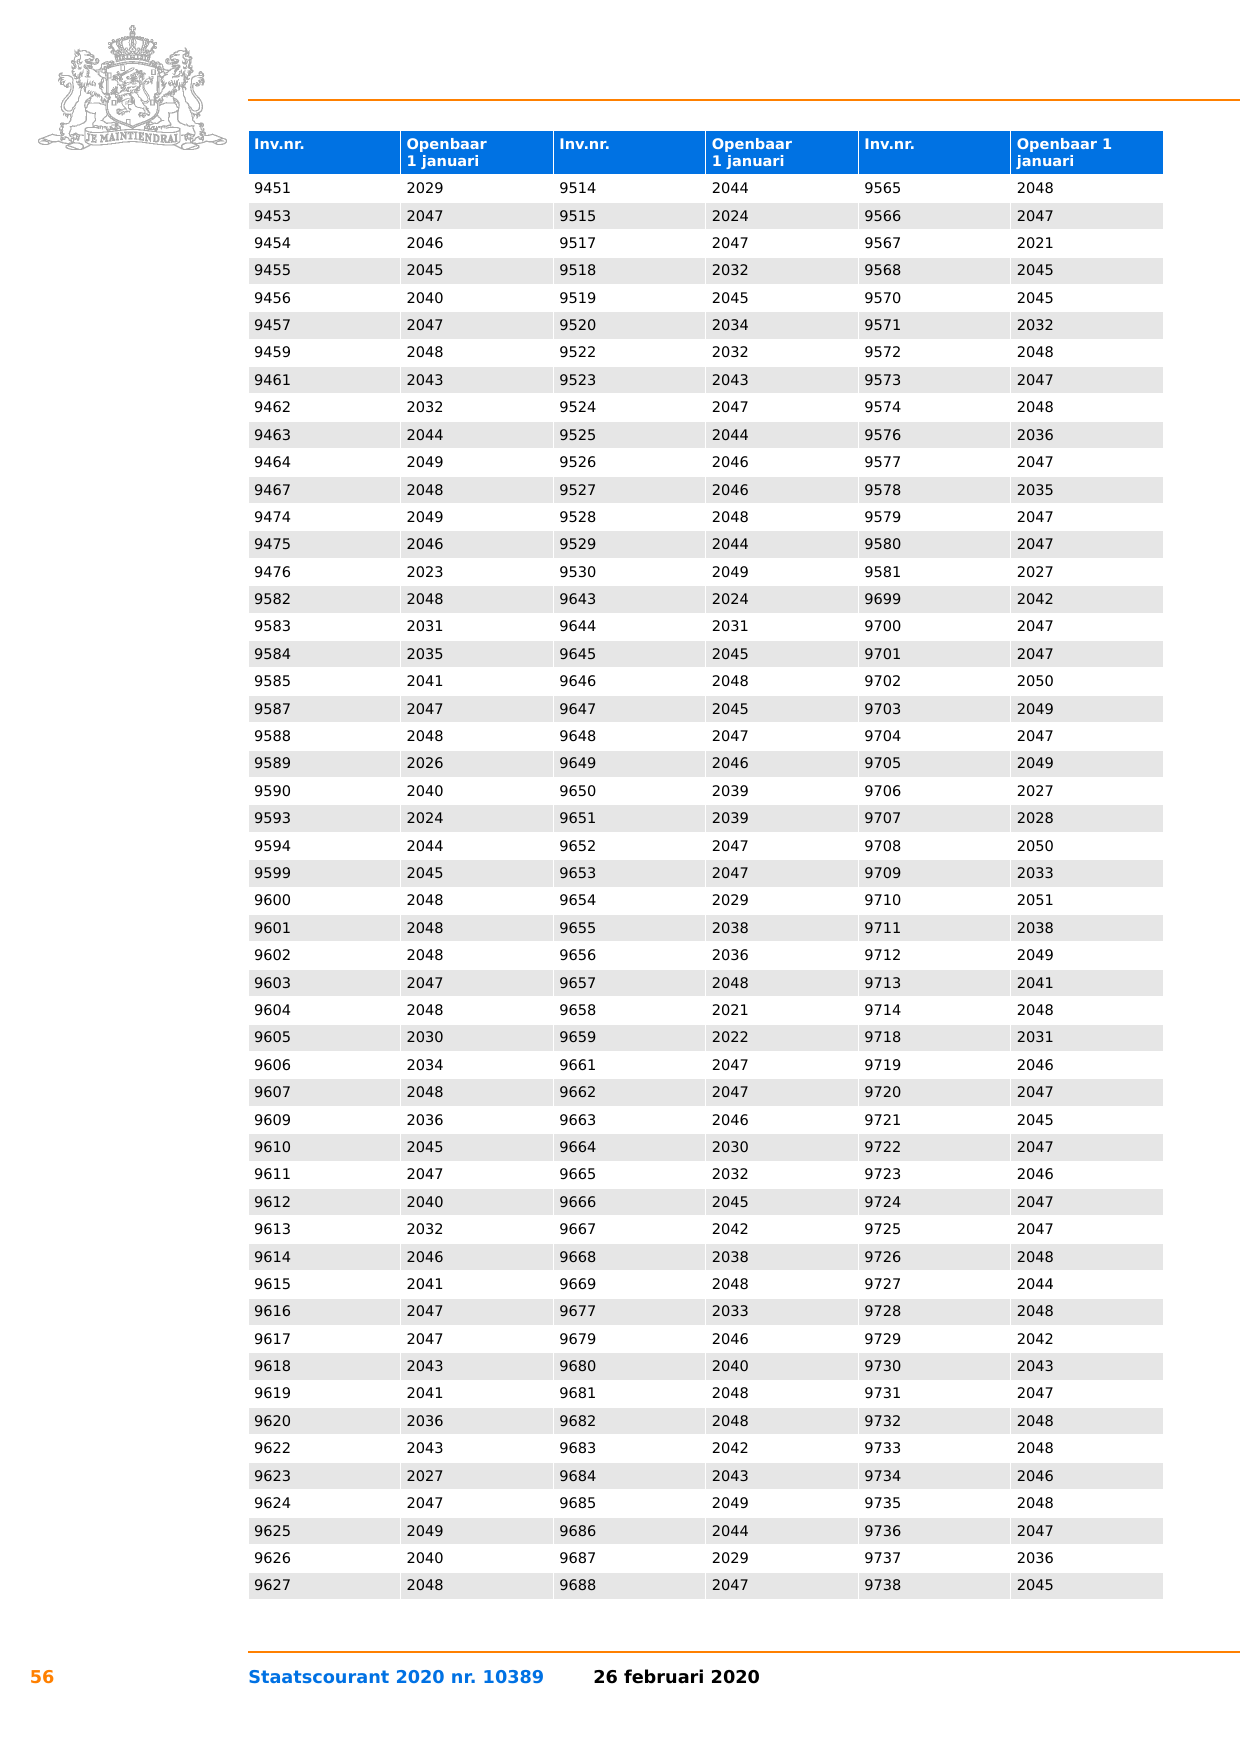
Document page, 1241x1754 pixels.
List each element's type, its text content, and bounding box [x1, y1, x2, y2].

table_cell 9519 [554, 285, 705, 311]
table_cell 2045 [1011, 1573, 1163, 1599]
table_cell 9729 [859, 1326, 1010, 1352]
table_cell 2048 [1011, 1244, 1163, 1270]
table_cell 9577 [859, 449, 1010, 476]
table_cell 9573 [859, 367, 1010, 393]
table_cell 9723 [859, 1162, 1010, 1188]
table_cell 9524 [554, 395, 705, 421]
table_cell 2044 [401, 833, 553, 859]
table_cell 2043 [401, 1353, 553, 1380]
table_cell 9688 [554, 1573, 705, 1599]
table_cell 2047 [1011, 641, 1163, 667]
table_cell 9699 [859, 586, 1010, 613]
table_cell 2045 [1011, 285, 1163, 311]
table_cell 2048 [1011, 175, 1163, 202]
table_cell 9705 [859, 751, 1010, 777]
table_cell 9600 [249, 888, 400, 914]
table_cell 2046 [1011, 1463, 1163, 1489]
table_cell 2041 [401, 1381, 553, 1407]
table_cell 2048 [401, 997, 553, 1023]
table_cell 2034 [401, 1052, 553, 1078]
table_cell 2041 [401, 669, 553, 695]
table_cell 9616 [249, 1299, 400, 1325]
table_cell 2047 [401, 1490, 553, 1517]
table_cell 2045 [706, 1189, 858, 1215]
table_cell 9625 [249, 1518, 400, 1544]
table_cell 2047 [1011, 1079, 1163, 1106]
table_cell 9572 [859, 340, 1010, 366]
table_cell 9657 [554, 970, 705, 996]
table_cell 9457 [249, 312, 400, 339]
table_cell 9619 [249, 1381, 400, 1407]
table_cell 2040 [706, 1353, 858, 1380]
table_cell 2046 [401, 531, 553, 558]
table_cell 9687 [554, 1545, 705, 1571]
table_cell 2032 [706, 340, 858, 366]
table_cell 2046 [706, 449, 858, 476]
table_cell 2028 [1011, 805, 1163, 832]
table_cell 2042 [1011, 1326, 1163, 1352]
table_cell 9593 [249, 805, 400, 832]
table_cell 9650 [554, 778, 705, 804]
table_cell 9730 [859, 1353, 1010, 1380]
table_cell 9652 [554, 833, 705, 859]
table_cell 9518 [554, 258, 705, 284]
table_cell 9467 [249, 477, 400, 503]
table_cell 2047 [1011, 1381, 1163, 1407]
table_cell 9707 [859, 805, 1010, 832]
table_cell 9708 [859, 833, 1010, 859]
table_cell 2045 [401, 258, 553, 284]
table_cell 9714 [859, 997, 1010, 1023]
table_cell 9530 [554, 559, 705, 585]
table_cell 2048 [401, 340, 553, 366]
table_cell 2035 [401, 641, 553, 667]
table_cell 2032 [706, 258, 858, 284]
table_cell 2044 [706, 1518, 858, 1544]
table_cell 2051 [1011, 888, 1163, 914]
table_cell 2045 [1011, 258, 1163, 284]
table_cell 9664 [554, 1134, 705, 1161]
table_cell 9451 [249, 175, 400, 202]
table_cell 2047 [1011, 1216, 1163, 1243]
table_cell 2034 [706, 312, 858, 339]
table_cell 9615 [249, 1271, 400, 1297]
table_cell 2048 [1011, 395, 1163, 421]
table_cell 9570 [859, 285, 1010, 311]
table_cell 9736 [859, 1518, 1010, 1544]
table_cell 9724 [859, 1189, 1010, 1215]
table_cell 2039 [706, 805, 858, 832]
table_cell 9662 [554, 1079, 705, 1106]
table_cell 2033 [1011, 860, 1163, 887]
table_cell 2039 [706, 778, 858, 804]
table_cell 9566 [859, 203, 1010, 229]
table_cell 9514 [554, 175, 705, 202]
table_header Openbaar 1 januari [1011, 131, 1163, 174]
table_cell 2046 [1011, 1162, 1163, 1188]
table_cell 9590 [249, 778, 400, 804]
table_cell 9599 [249, 860, 400, 887]
table_cell 2024 [706, 203, 858, 229]
table_cell 2047 [401, 312, 553, 339]
table_cell 9462 [249, 395, 400, 421]
table_cell 9706 [859, 778, 1010, 804]
table_cell 2030 [706, 1134, 858, 1161]
table_cell 2048 [401, 723, 553, 749]
table_cell 9648 [554, 723, 705, 749]
table_cell 2048 [401, 915, 553, 941]
table_cell 2045 [706, 696, 858, 722]
table_cell 9684 [554, 1463, 705, 1489]
table_cell 9656 [554, 943, 705, 969]
table_cell 9702 [859, 669, 1010, 695]
table_cell 9668 [554, 1244, 705, 1270]
table_cell 2048 [706, 669, 858, 695]
table_cell 2047 [401, 1162, 553, 1188]
table_cell 2031 [1011, 1025, 1163, 1051]
table_cell 2029 [401, 175, 553, 202]
table_cell 9647 [554, 696, 705, 722]
table_cell 2049 [706, 559, 858, 585]
table_cell 2047 [1011, 203, 1163, 229]
table_cell 2043 [706, 367, 858, 393]
table_cell 9620 [249, 1408, 400, 1434]
table_cell 2049 [706, 1490, 858, 1517]
table_cell 2050 [1011, 669, 1163, 695]
table_cell 9454 [249, 230, 400, 256]
table_cell 9712 [859, 943, 1010, 969]
table_cell 9527 [554, 477, 705, 503]
table_cell 2042 [706, 1436, 858, 1462]
table_cell 9654 [554, 888, 705, 914]
table_cell 2040 [401, 285, 553, 311]
table_cell 2047 [1011, 449, 1163, 476]
table_cell 9653 [554, 860, 705, 887]
table_cell 2040 [401, 1545, 553, 1571]
table_cell 9594 [249, 833, 400, 859]
table_cell 9646 [554, 669, 705, 695]
table_cell 2045 [706, 641, 858, 667]
table_cell 9525 [554, 422, 705, 448]
table_cell 2032 [1011, 312, 1163, 339]
table_cell 9704 [859, 723, 1010, 749]
table_cell 9529 [554, 531, 705, 558]
table_cell 2030 [401, 1025, 553, 1051]
table_cell 9711 [859, 915, 1010, 941]
table_cell 2050 [1011, 833, 1163, 859]
table_cell 9463 [249, 422, 400, 448]
table_cell 2047 [1011, 531, 1163, 558]
table_cell 2041 [1011, 970, 1163, 996]
table_cell 9585 [249, 669, 400, 695]
table_cell 2047 [706, 1079, 858, 1106]
table_cell 9728 [859, 1299, 1010, 1325]
table_cell 9667 [554, 1216, 705, 1243]
table_cell 9644 [554, 614, 705, 640]
table_cell 2043 [1011, 1353, 1163, 1380]
table_cell 2047 [706, 395, 858, 421]
table_cell 9459 [249, 340, 400, 366]
table_cell 2045 [1011, 1107, 1163, 1133]
table_cell 2047 [401, 696, 553, 722]
table_cell 2048 [706, 1271, 858, 1297]
table_cell 2040 [401, 778, 553, 804]
table_cell 2048 [401, 888, 553, 914]
table_cell 9721 [859, 1107, 1010, 1133]
table_cell 9474 [249, 504, 400, 530]
table_cell 2040 [401, 1189, 553, 1215]
table_cell 9520 [554, 312, 705, 339]
table_cell 9584 [249, 641, 400, 667]
table_header Inv.nr. [249, 131, 400, 174]
table_cell 9517 [554, 230, 705, 256]
table_cell 2038 [1011, 915, 1163, 941]
table_cell 2024 [706, 586, 858, 613]
table_cell 2044 [401, 422, 553, 448]
table_cell 2021 [706, 997, 858, 1023]
table_cell 2049 [401, 1518, 553, 1544]
table_cell 9682 [554, 1408, 705, 1434]
table_cell 2041 [401, 1271, 553, 1297]
table_cell 2046 [401, 1244, 553, 1270]
table_cell 9738 [859, 1573, 1010, 1599]
table_cell 9580 [859, 531, 1010, 558]
table_cell 2046 [706, 1107, 858, 1133]
table_cell 2046 [706, 1326, 858, 1352]
table_cell 9522 [554, 340, 705, 366]
table_cell 9627 [249, 1573, 400, 1599]
table_cell 9603 [249, 970, 400, 996]
table_cell 2032 [706, 1162, 858, 1188]
table_cell 9604 [249, 997, 400, 1023]
table_cell 2027 [1011, 559, 1163, 585]
table_cell 2045 [401, 1134, 553, 1161]
table_cell 9661 [554, 1052, 705, 1078]
table_cell 2029 [706, 1545, 858, 1571]
table_cell 9663 [554, 1107, 705, 1133]
table_cell 9659 [554, 1025, 705, 1051]
table_cell 2032 [401, 1216, 553, 1243]
table_cell 9607 [249, 1079, 400, 1106]
table_cell 2046 [401, 230, 553, 256]
table_cell 9651 [554, 805, 705, 832]
table_cell 2048 [401, 586, 553, 613]
table_cell 2031 [706, 614, 858, 640]
table_cell 9582 [249, 586, 400, 613]
table_cell 9574 [859, 395, 1010, 421]
table_cell 2047 [1011, 504, 1163, 530]
table_cell 9617 [249, 1326, 400, 1352]
table_cell 2026 [401, 751, 553, 777]
table_cell 2042 [1011, 586, 1163, 613]
table_cell 9453 [249, 203, 400, 229]
table_cell 9613 [249, 1216, 400, 1243]
table_cell 2047 [706, 860, 858, 887]
table_header Openbaar 1 januari [706, 131, 858, 174]
table_cell 9645 [554, 641, 705, 667]
table_cell 2049 [1011, 751, 1163, 777]
table_cell 2036 [706, 943, 858, 969]
table_cell 9666 [554, 1189, 705, 1215]
table_cell 2047 [1011, 1189, 1163, 1215]
table_cell 2047 [401, 970, 553, 996]
table_cell 9649 [554, 751, 705, 777]
table_cell 9735 [859, 1490, 1010, 1517]
table_cell 9568 [859, 258, 1010, 284]
table_cell 9455 [249, 258, 400, 284]
table_cell 9734 [859, 1463, 1010, 1489]
table_cell 2046 [1011, 1052, 1163, 1078]
table_cell 2045 [706, 285, 858, 311]
table_cell 9701 [859, 641, 1010, 667]
table_cell 9680 [554, 1353, 705, 1380]
table_cell 9606 [249, 1052, 400, 1078]
table_cell 2047 [1011, 1134, 1163, 1161]
table_cell 2048 [1011, 1299, 1163, 1325]
table_cell 2032 [401, 395, 553, 421]
table_cell 9526 [554, 449, 705, 476]
table_cell 2048 [706, 1408, 858, 1434]
table_cell 9737 [859, 1545, 1010, 1571]
table_cell 2048 [1011, 1490, 1163, 1517]
table_cell 9475 [249, 531, 400, 558]
table_cell 9605 [249, 1025, 400, 1051]
table_cell 2044 [706, 531, 858, 558]
table_cell 9710 [859, 888, 1010, 914]
table_cell 9618 [249, 1353, 400, 1380]
table_cell 9727 [859, 1271, 1010, 1297]
table_cell 2047 [1011, 1518, 1163, 1544]
table_cell 2049 [401, 504, 553, 530]
table_cell 9681 [554, 1381, 705, 1407]
table_cell 2038 [706, 1244, 858, 1270]
table_cell 9581 [859, 559, 1010, 585]
table_cell 9565 [859, 175, 1010, 202]
table_cell 9679 [554, 1326, 705, 1352]
table_cell 2043 [401, 1436, 553, 1462]
table_cell 2027 [401, 1463, 553, 1489]
table_cell 9528 [554, 504, 705, 530]
table_header Inv.nr. [554, 131, 705, 174]
table_cell 9726 [859, 1244, 1010, 1270]
table_cell 9626 [249, 1545, 400, 1571]
table_cell 9713 [859, 970, 1010, 996]
table_cell 2047 [401, 1326, 553, 1352]
table_cell 9583 [249, 614, 400, 640]
table_cell 9709 [859, 860, 1010, 887]
table_cell 9703 [859, 696, 1010, 722]
table_cell 9658 [554, 997, 705, 1023]
table_cell 2049 [1011, 696, 1163, 722]
table_cell 2033 [706, 1299, 858, 1325]
table_cell 9588 [249, 723, 400, 749]
table_cell 2048 [1011, 1436, 1163, 1462]
table_cell 2048 [401, 477, 553, 503]
table_cell 2047 [1011, 614, 1163, 640]
table_cell 9686 [554, 1518, 705, 1544]
table_cell 9655 [554, 915, 705, 941]
table_cell 9733 [859, 1436, 1010, 1462]
table_cell 9700 [859, 614, 1010, 640]
table_cell 2048 [401, 1573, 553, 1599]
table_cell 9464 [249, 449, 400, 476]
table_cell 2044 [1011, 1271, 1163, 1297]
table_cell 9614 [249, 1244, 400, 1270]
table_cell 2049 [401, 449, 553, 476]
table_cell 9624 [249, 1490, 400, 1517]
table_cell 2047 [706, 1573, 858, 1599]
table_cell 2024 [401, 805, 553, 832]
table_cell 9610 [249, 1134, 400, 1161]
table_cell 9669 [554, 1271, 705, 1297]
table_cell 2042 [706, 1216, 858, 1243]
table_cell 2048 [1011, 340, 1163, 366]
table_cell 2036 [401, 1408, 553, 1434]
table_header Openbaar 1 januari [401, 131, 553, 174]
table_cell 9601 [249, 915, 400, 941]
table_cell 9718 [859, 1025, 1010, 1051]
table_cell 2047 [706, 723, 858, 749]
table_cell 9677 [554, 1299, 705, 1325]
table_cell 9587 [249, 696, 400, 722]
table_cell 9456 [249, 285, 400, 311]
table_cell 2047 [706, 1052, 858, 1078]
table_cell 9611 [249, 1162, 400, 1188]
table_cell 2023 [401, 559, 553, 585]
table_cell 2047 [1011, 367, 1163, 393]
table_cell 2022 [706, 1025, 858, 1051]
table_cell 2048 [706, 1381, 858, 1407]
table_cell 2043 [401, 367, 553, 393]
table_cell 2046 [706, 751, 858, 777]
table_cell 9612 [249, 1189, 400, 1215]
table_cell 9731 [859, 1381, 1010, 1407]
table_cell 9589 [249, 751, 400, 777]
table_cell 2047 [1011, 723, 1163, 749]
table_cell 2048 [706, 504, 858, 530]
table_cell 2044 [706, 175, 858, 202]
table_cell 2043 [706, 1463, 858, 1489]
table_cell 9476 [249, 559, 400, 585]
table_cell 9523 [554, 367, 705, 393]
table_cell 2048 [401, 943, 553, 969]
table_cell 2048 [401, 1079, 553, 1106]
table_cell 2044 [706, 422, 858, 448]
table_cell 9722 [859, 1134, 1010, 1161]
table_cell 9571 [859, 312, 1010, 339]
table_cell 9643 [554, 586, 705, 613]
table_header Inv.nr. [859, 131, 1010, 174]
table_cell 2035 [1011, 477, 1163, 503]
table_cell 9623 [249, 1463, 400, 1489]
table_cell 9725 [859, 1216, 1010, 1243]
table_cell 9683 [554, 1436, 705, 1462]
table_cell 2047 [401, 1299, 553, 1325]
table_cell 2048 [1011, 997, 1163, 1023]
table_cell 9515 [554, 203, 705, 229]
table_cell 2031 [401, 614, 553, 640]
table_cell 2038 [706, 915, 858, 941]
table_cell 9567 [859, 230, 1010, 256]
table_cell 2048 [1011, 1408, 1163, 1434]
table_cell 9461 [249, 367, 400, 393]
table_cell 2036 [1011, 422, 1163, 448]
table_cell 2027 [1011, 778, 1163, 804]
table_cell 2049 [1011, 943, 1163, 969]
table_cell 9578 [859, 477, 1010, 503]
table_cell 9576 [859, 422, 1010, 448]
table_cell 9719 [859, 1052, 1010, 1078]
table_cell 2047 [401, 203, 553, 229]
table_cell 9665 [554, 1162, 705, 1188]
table_cell 9732 [859, 1408, 1010, 1434]
table_cell 9685 [554, 1490, 705, 1517]
table_cell 2048 [706, 970, 858, 996]
table_cell 2045 [401, 860, 553, 887]
picture [38, 25, 227, 150]
table_cell 9579 [859, 504, 1010, 530]
table_cell 9602 [249, 943, 400, 969]
table_cell 2046 [706, 477, 858, 503]
table_cell 9609 [249, 1107, 400, 1133]
table_cell 2036 [401, 1107, 553, 1133]
table_cell 2047 [706, 833, 858, 859]
table_cell 9622 [249, 1436, 400, 1462]
table_cell 2047 [706, 230, 858, 256]
table_cell 9720 [859, 1079, 1010, 1106]
table_cell 2036 [1011, 1545, 1163, 1571]
table_cell 2021 [1011, 230, 1163, 256]
table_cell 2029 [706, 888, 858, 914]
